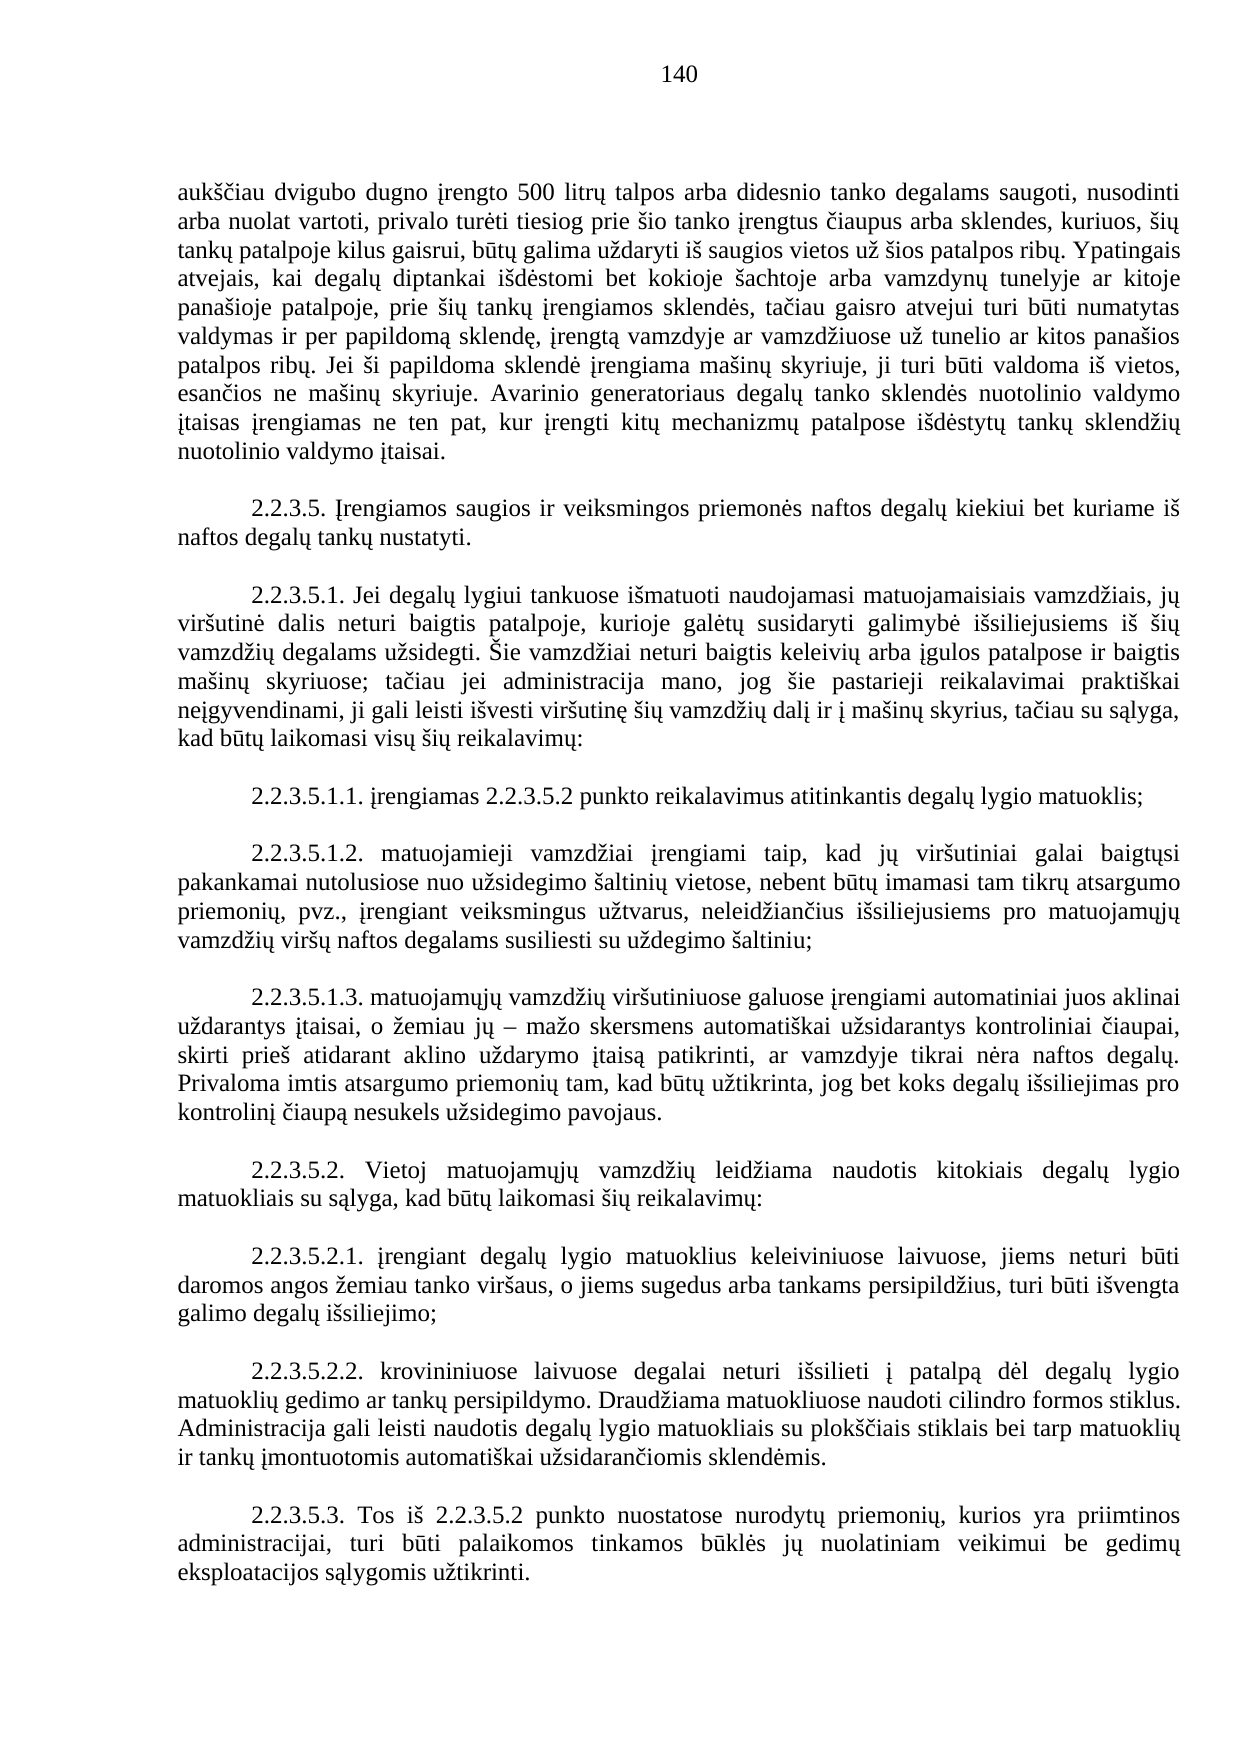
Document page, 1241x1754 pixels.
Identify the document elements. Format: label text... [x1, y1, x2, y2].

text 2.2.3.5.1.2. matuojamieji vamzdžiai įrengiami taip, kad jų viršutiniai galai baigtųsi pakankamai nutolusiose nuo užsidegimo šaltinių vietose, nebent būtų imamasi tam tikrų atsargumo priemonių, pvz., įrengiant veiksmingus užtvarus, neleidžiančius išsiliejusiems pro matuojamųjų vamzdžių viršų naftos degalams susiliesti su uždegimo šaltiniu; [177, 838, 1181, 953]
text 2.2.3.5.3. Tos iš 2.2.3.5.2 punkto nuostatose nurodytų priemonių, kurios yra priimtinos administracijai, turi būti palaikomos tinkamos būklės jų nuolatiniam veikimui be gedimų eksploatacijos sąlygomis užtikrinti. [177, 1500, 1181, 1586]
text 2.2.3.5.2. Vietoj matuojamųjų vamzdžių leidžiama naudotis kitokiais degalų lygio matuokliais su sąlyga, kad būtų laikomasi šių reikalavimų: [177, 1155, 1181, 1212]
text aukščiau dvigubo dugno įrengto 500 litrų talpos arba didesnio tanko degalams saugoti, nusodinti arba nuolat vartoti, privalo turėti tiesiog prie šio tanko įrengtus čiaupus arba sklendes, kuriuos, šių tankų patalpoje kilus gaisrui, būtų galima uždaryti iš saugios vietos už šios patalpos ribų. Ypatingais atvejais, kai degalų diptankai išdėstomi bet kokioje šachtoje arba vamzdynų tunelyje ar kitoje panašioje patalpoje, prie šių tankų įrengiamos sklendės, tačiau gaisro atvejui turi būti numatytas valdymas ir per papildomą sklendę, įrengtą vamzdyje ar vamzdžiuose už tunelio ar kitos panašios patalpos ribų. Jei ši papildoma sklendė įrengiama mašinų skyriuje, ji turi būti valdoma iš vietos, esančios ne mašinų skyriuje. Avarinio generatoriaus degalų tanko sklendės nuotolinio valdymo įtaisas įrengiamas ne ten pat, kur įrengti kitų mechanizmų patalpose išdėstytų tankų sklendžių nuotolinio valdymo įtaisai. [177, 177, 1181, 465]
text 2.2.3.5.1.3. matuojamųjų vamzdžių viršutiniuose galuose įrengiami automatiniai juos aklinai uždarantys įtaisai, o žemiau jų – mažo skersmens automatiškai užsidarantys kontroliniai čiaupai, skirti prieš atidarant aklino uždarymo įtaisą patikrinti, ar vamzdyje tikrai nėra naftos degalų. Privaloma imtis atsargumo priemonių tam, kad būtų užtikrinta, jog bet koks degalų išsiliejimas pro kontrolinį čiaupą nesukels užsidegimo pavojaus. [177, 982, 1181, 1126]
text 2.2.3.5. Įrengiamos saugios ir veiksmingos priemonės naftos degalų kiekiui bet kuriame iš naftos degalų tankų nustatyti. [177, 493, 1181, 551]
text 2.2.3.5.2.1. įrengiant degalų lygio matuoklius keleiviniuose laivuose, jiems neturi būti daromos angos žemiau tanko viršaus, o jiems sugedus arba tankams persipildžius, turi būti išvengta galimo degalų išsiliejimo; [177, 1241, 1181, 1327]
text 2.2.3.5.1.1. įrengiamas 2.2.3.5.2 punkto reikalavimus atitinkantis degalų lygio matuoklis; [177, 781, 1181, 810]
text 2.2.3.5.2.2. krovininiuose laivuose degalai neturi išsilieti į patalpą dėl degalų lygio matuoklių gedimo ar tankų persipildymo. Draudžiama matuokliuose naudoti cilindro formos stiklus. Administracija gali leisti naudotis degalų lygio matuokliais su plokščiais stiklais bei tarp matuoklių ir tankų įmontuotomis automatiškai užsidarančiomis sklendėmis. [177, 1356, 1181, 1471]
text 2.2.3.5.1. Jei degalų lygiui tankuose išmatuoti naudojamasi matuojamaisiais vamzdžiais, jų viršutinė dalis neturi baigtis patalpoje, kurioje galėtų susidaryti galimybė išsiliejusiems iš šių vamzdžių degalams užsidegti. Šie vamzdžiai neturi baigtis keleivių arba įgulos patalpose ir baigtis mašinų skyriuose; tačiau jei administracija mano, jog šie pastarieji reikalavimai praktiškai neįgyvendinami, ji gali leisti išvesti viršutinę šių vamzdžių dalį ir į mašinų skyrius, tačiau su sąlyga, kad būtų laikomasi visų šių reikalavimų: [177, 580, 1181, 752]
